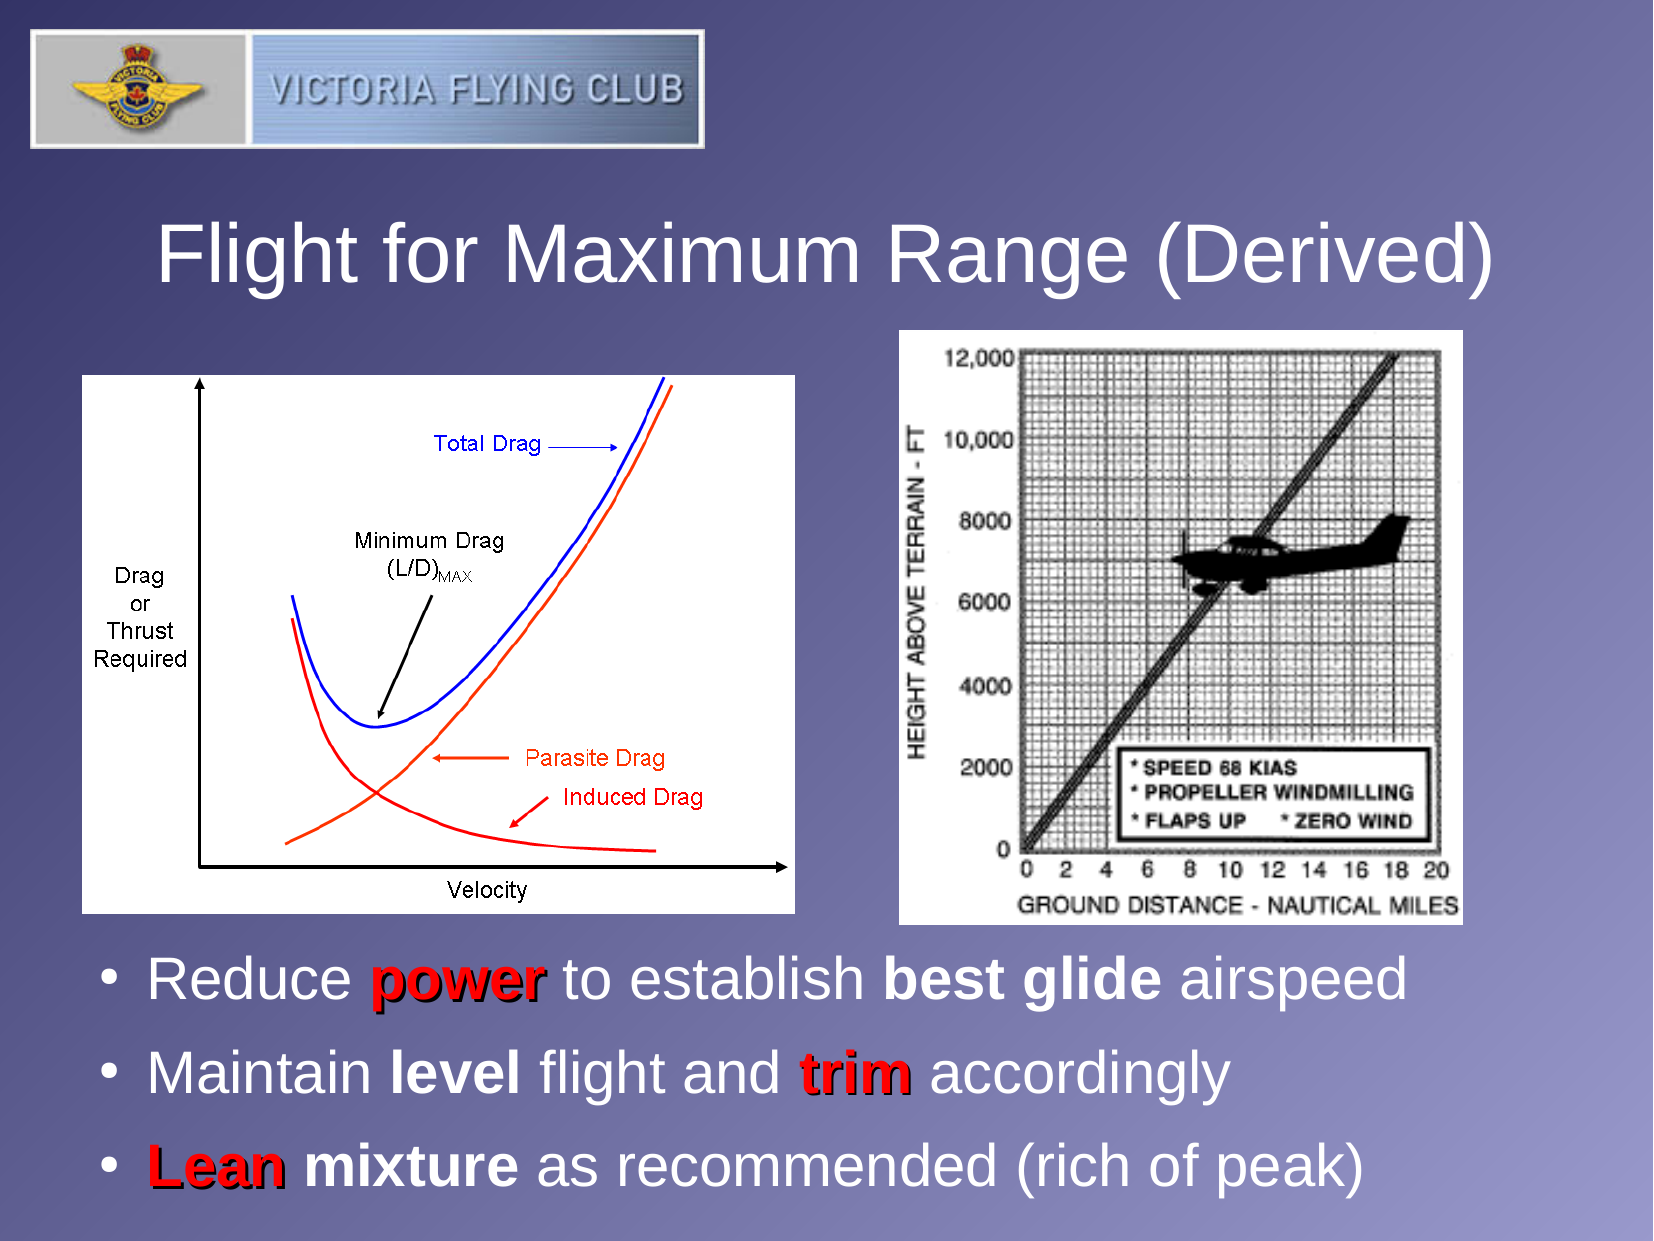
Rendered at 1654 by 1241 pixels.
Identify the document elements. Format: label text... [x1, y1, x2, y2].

list Reduce power to establish best glide airspeed Maintain level flight and trim accordingly Lean mixture as recommended (rich of peak) [82, 945, 1571, 1201]
picture [899, 330, 1463, 925]
picture [30, 29, 705, 149]
title Flight for Maximum Range (Derived) [82, 150, 1571, 358]
picture [82, 375, 795, 914]
